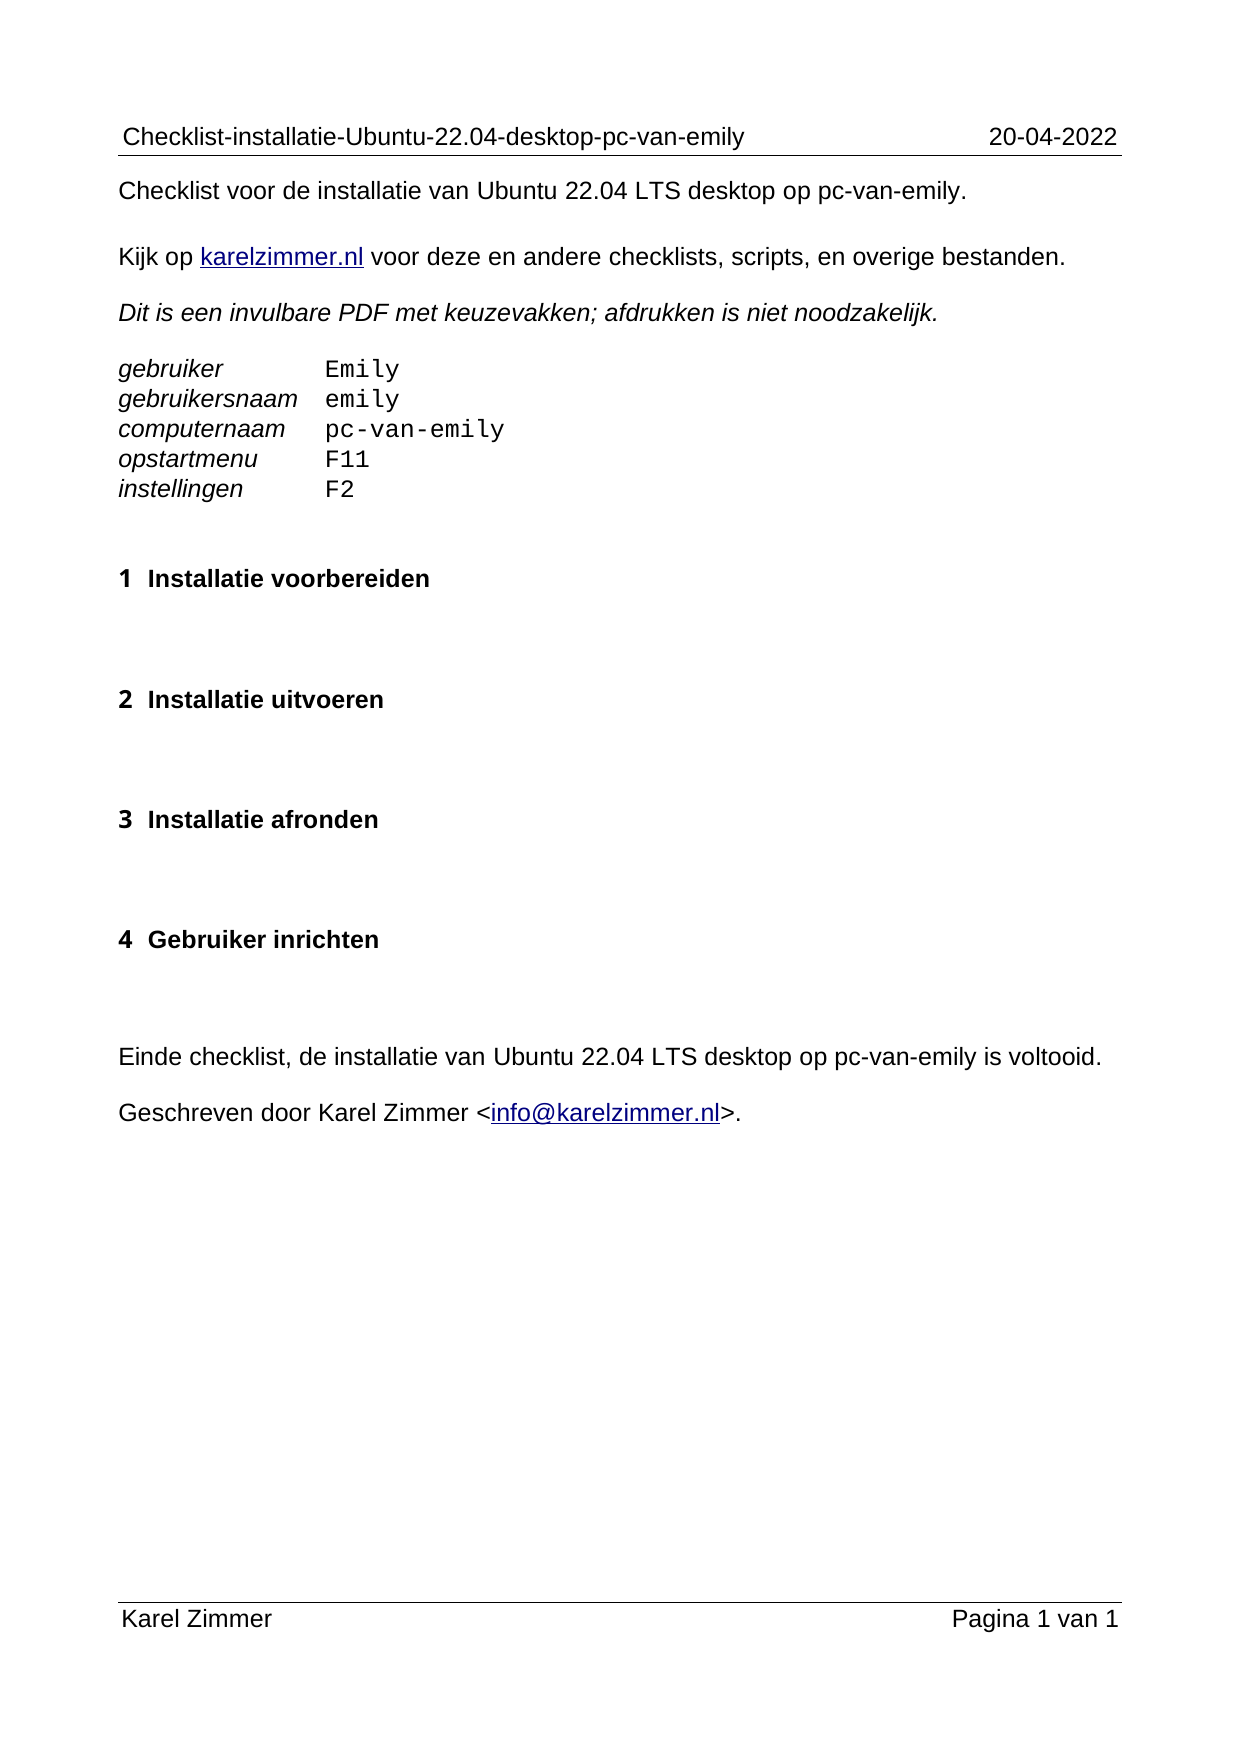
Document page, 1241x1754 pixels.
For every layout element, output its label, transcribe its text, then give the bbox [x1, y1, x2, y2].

text gebruiker Emily [118, 355, 1122, 385]
table_header [177, 984, 1120, 1014]
table_header [177, 623, 1120, 653]
text Geschreven door Karel Zimmer <info@karelzimmer.nl>. [118, 1098, 1122, 1127]
text opstartmenu F11 [118, 445, 1122, 475]
table_header [136, 864, 173, 894]
table_header [141, 623, 177, 653]
table_header [177, 744, 1120, 774]
table_header [141, 744, 177, 774]
list Gebruiker inrichten [118, 922, 1122, 956]
text Kijk op karelzimmer.nl voor deze en andere checklists, scripts, en overige bestanden. [118, 243, 1122, 271]
text Dit is een invulbare PDF met keuzevakken; afdrukken is niet noodzakelijk. [118, 299, 1122, 327]
text Einde checklist, de installatie van Ubuntu 2.04 LTS desktop op pc-van-emily is voltooid. [118, 1042, 1122, 1071]
list Installatie voorbereiden [118, 561, 1122, 595]
list Installatie uitvoeren [118, 682, 1122, 716]
table_header [173, 864, 1122, 894]
table_header [141, 984, 177, 1014]
list Installatie afronden [118, 802, 1122, 836]
text instellingen F2 [118, 475, 1122, 505]
text gebruikersnaam emily [118, 385, 1122, 415]
text computernaam pc-van-emily [118, 415, 1122, 445]
text Checklist voor de installatie van Ubuntu 22.04 LTS desktop op pc-van-emily. [118, 177, 1122, 205]
